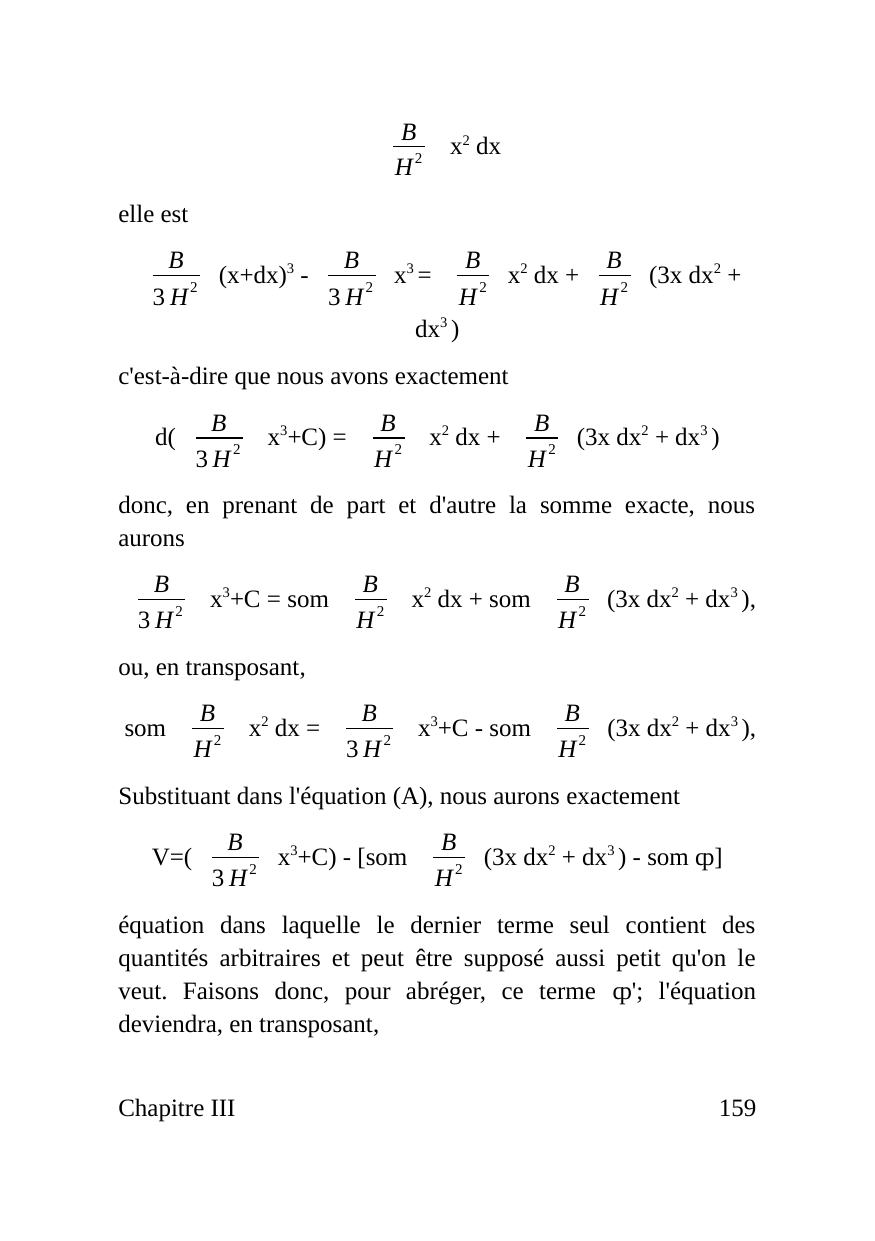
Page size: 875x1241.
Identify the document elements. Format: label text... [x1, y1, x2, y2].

text x2 dx [118, 118, 756, 181]
text d( x3+C) = x2 dx + (3x dx2 + dx3 ) [118, 409, 756, 472]
text som x2 dx = x3+C - som (3x dx2 + dx3 ), [118, 700, 756, 762]
text ou, en transposant, [118, 652, 756, 681]
text donc, en prenant de part et d'autre la somme exacte, nous aurons [118, 490, 756, 552]
text V=(x3+C) - [som (3x dx2 + dx3 ) - som ȹ] [118, 829, 756, 891]
text (x+dx)3 -x3 = x2 dx +(3x dx2 + dx3 ) [118, 247, 756, 343]
text Substituant dans l'équation (A), nous aurons exactement [118, 781, 756, 810]
text elle est [118, 199, 756, 228]
text c'est-à-dire que nous avons exactement [118, 361, 756, 390]
text x3+C = som x2 dx + som (3x dx2 + dx3 ), [118, 571, 756, 633]
text équation dans laquelle le dernier terme seul contient des quantités arbitraires et peut être supposé aussi petit qu'on le veut. Faisons donc, pour abréger, ce terme ȹ'; l'équation deviendra, en transposant, [118, 910, 756, 1038]
